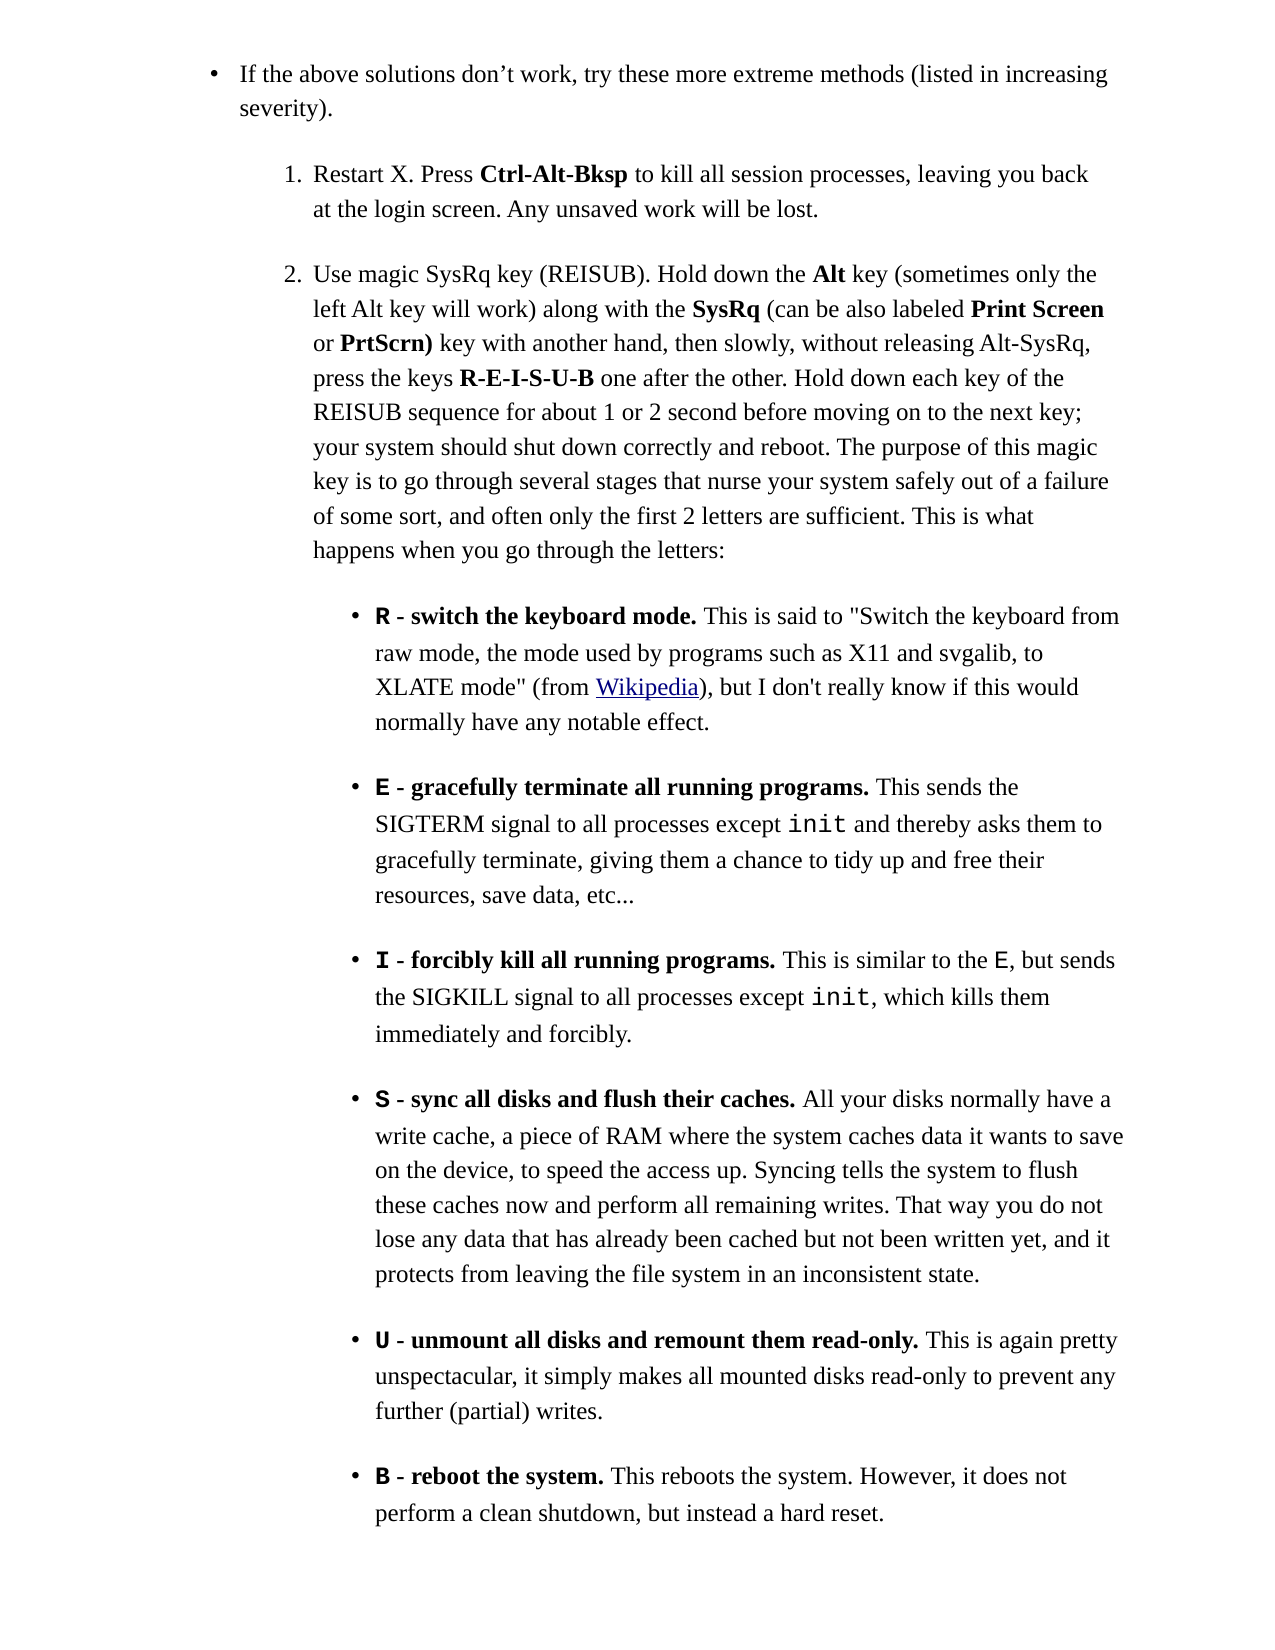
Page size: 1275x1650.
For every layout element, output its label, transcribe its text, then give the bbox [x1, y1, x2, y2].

list Use magic SysRq key (REISUB). Hold down the Alt key (sometimes only the left Alt key will work) along with the SysRq (can be also labeled Print Screen or PrtScrn) key with another hand, then slowly, without releasing Alt-SysRq, press the keys R-E-I-S-U-B one after the other. Hold down each key of the REISUB sequence for about 1 or 2 second before moving on to the next key; your system should shut down correctly and reboot. The purpose of this magic key is to go through several stages that nurse your system safely out of a failure of some sort, and often only the first 2 letters are sufficient. This is what happens when you go through the letters: [283, 259, 1109, 564]
list S - sync all disks and flush their caches. All your disks normally have a write cache, a piece of RAM where the system caches data it wants to save on the device, to speed the access up. Syncing tells the system to flush these caches now and perform all remaining writes. That way you do not lose any data that has already been cached but not been written yet, and it protects from leaving the file system in an inconsistent state. [351, 1084, 1125, 1288]
list If the above solutions don’t work, try these more extreme methods (listed in increasing severity). [210, 59, 1109, 122]
list I - forcibly kill all running programs. This is similar to the E, but sends the SIGKILL signal to all processes except init, which kills them immediately and forcibly. [351, 946, 1125, 1047]
list Restart X. Press Ctrl-Alt-Bksp to kill all session processes, leaving you back at the login screen. Any unsaved work will be lost. [283, 159, 1109, 222]
list R - switch the keyboard mode. This is said to "Switch the keyboard from raw mode, the mode used by programs such as X11 and svgalib, to XLATE mode" (from Wikipedia), but I don't really know if this would normally have any notable effect. [351, 601, 1125, 735]
list E - gracefully terminate all running programs. This sends the SIGTERM signal to all processes except init and thereby asks them to gracefully terminate, giving them a chance to tidy up and free their resources, save data, etc... [351, 772, 1125, 909]
list B - reboot the system. This reboots the system. However, it does not perform a clean shutdown, but instead a hard reset. [351, 1461, 1125, 1527]
list U - unmount all disks and remount them read-only. This is again pretty unspectacular, it simply makes all mounted disks read-only to prevent any further (partial) writes. [351, 1325, 1125, 1424]
